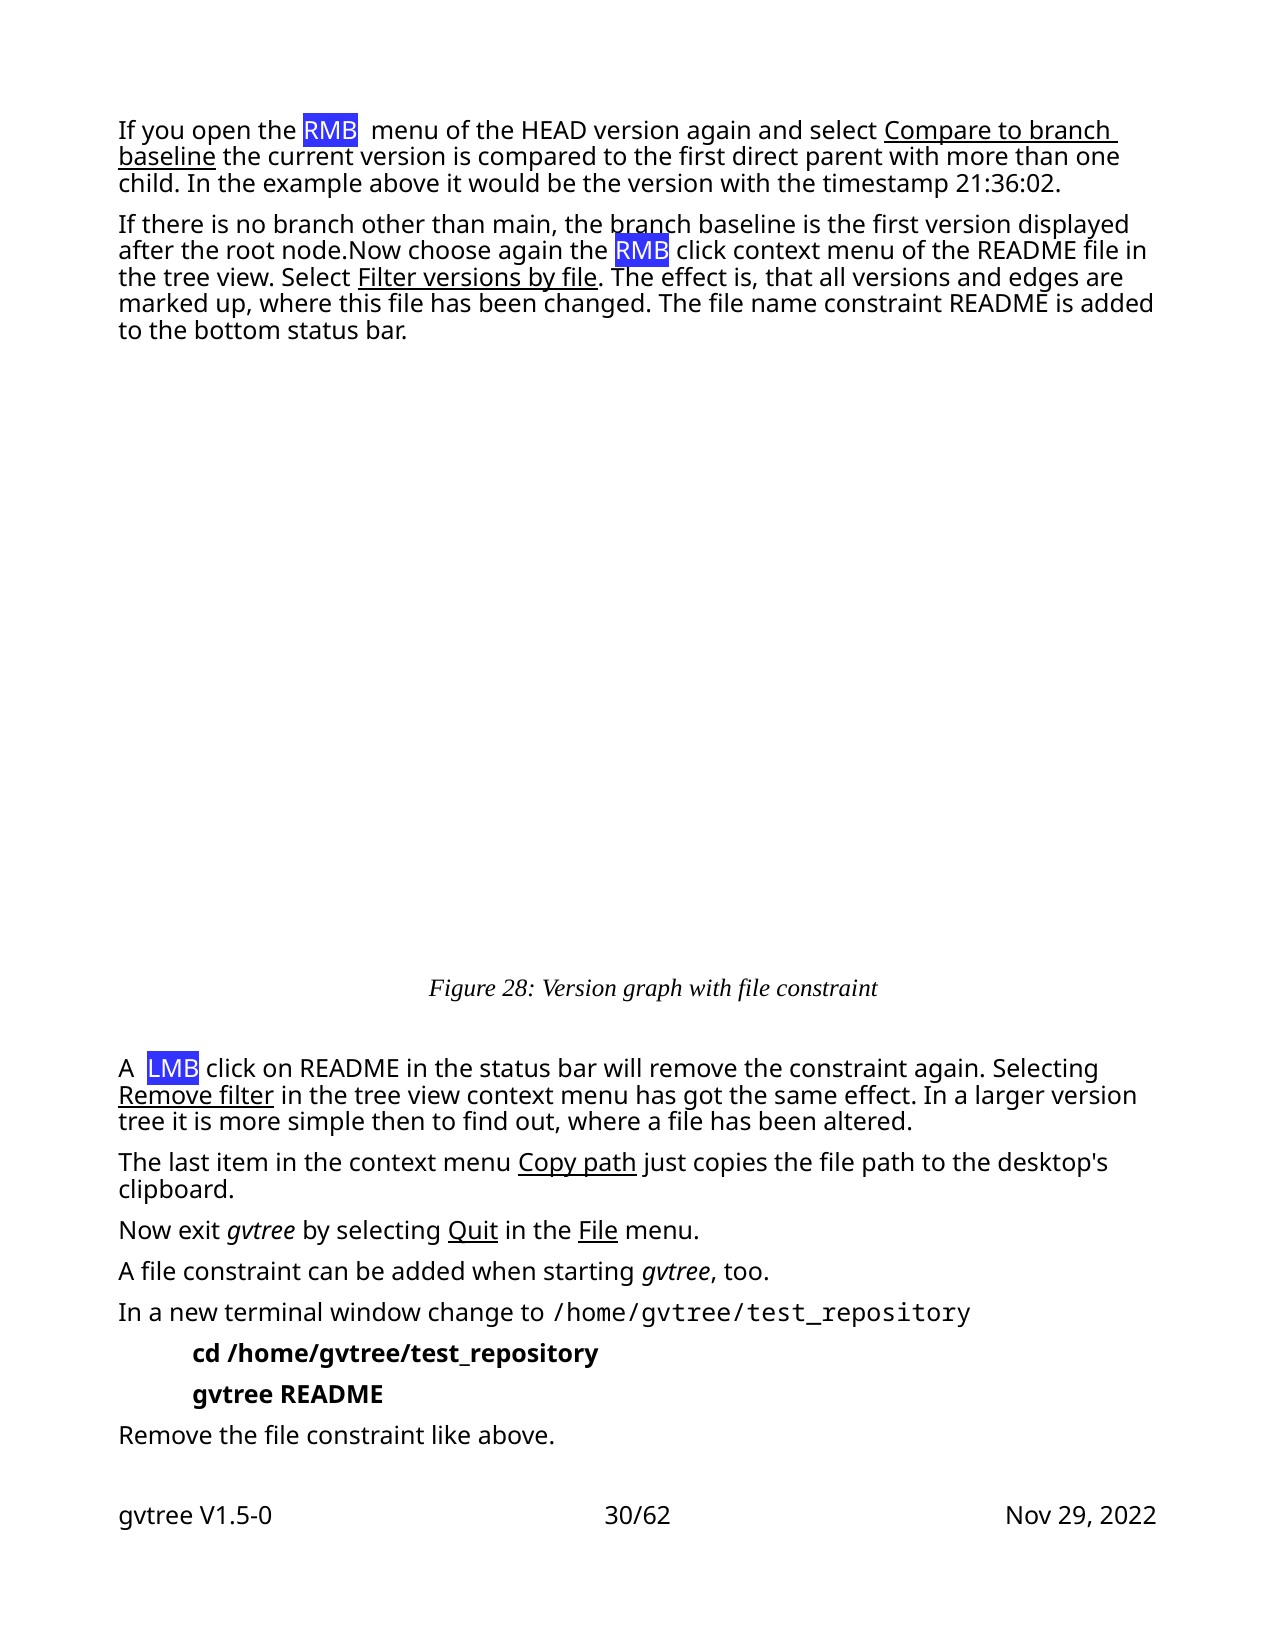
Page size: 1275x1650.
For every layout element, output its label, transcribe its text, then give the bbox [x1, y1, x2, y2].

text A LMB click on README in the status bar will remove the constraint again. Selecting Remove filter in the tree view context menu has got the same effect. In a larger version tree it is more simple then to find out, where a file has been altered. [118, 1057, 1157, 1136]
text gvtree README [118, 1382, 1157, 1409]
text If you open the RMB menu of the HEAD version again and select Compare to branch baseline the current version is compared to the first direct parent with more than one child. In the example above it would be the version with the timestamp 21:36:02. [118, 118, 1157, 197]
text A file constraint can be added when starting gvtree, too. [118, 1259, 1157, 1286]
text The last item in the context menu Copy path just copies the file path to the desktop's clipboard. [118, 1151, 1157, 1203]
text Figure 28: Version graph with file constraint [257, 389, 1052, 1001]
text Now exit gvtree by selecting Quit in the File menu. [118, 1218, 1157, 1244]
text cd /home/gvtree/test_repository [118, 1341, 1157, 1368]
text In a new terminal window change to /home/gvtree/test_repository [118, 1300, 1157, 1327]
text Remove the file constraint like above. [118, 1423, 1157, 1450]
text If there is no branch other than main, the branch baseline is the first version displayed after the root node.Now choose again the RMB click context menu of the README file in the tree view. Select Filter versions by file. The effect is, that all versions and edges are marked up, where this file has been changed. The file name constraint README is added to the bottom status bar. [118, 212, 1157, 344]
